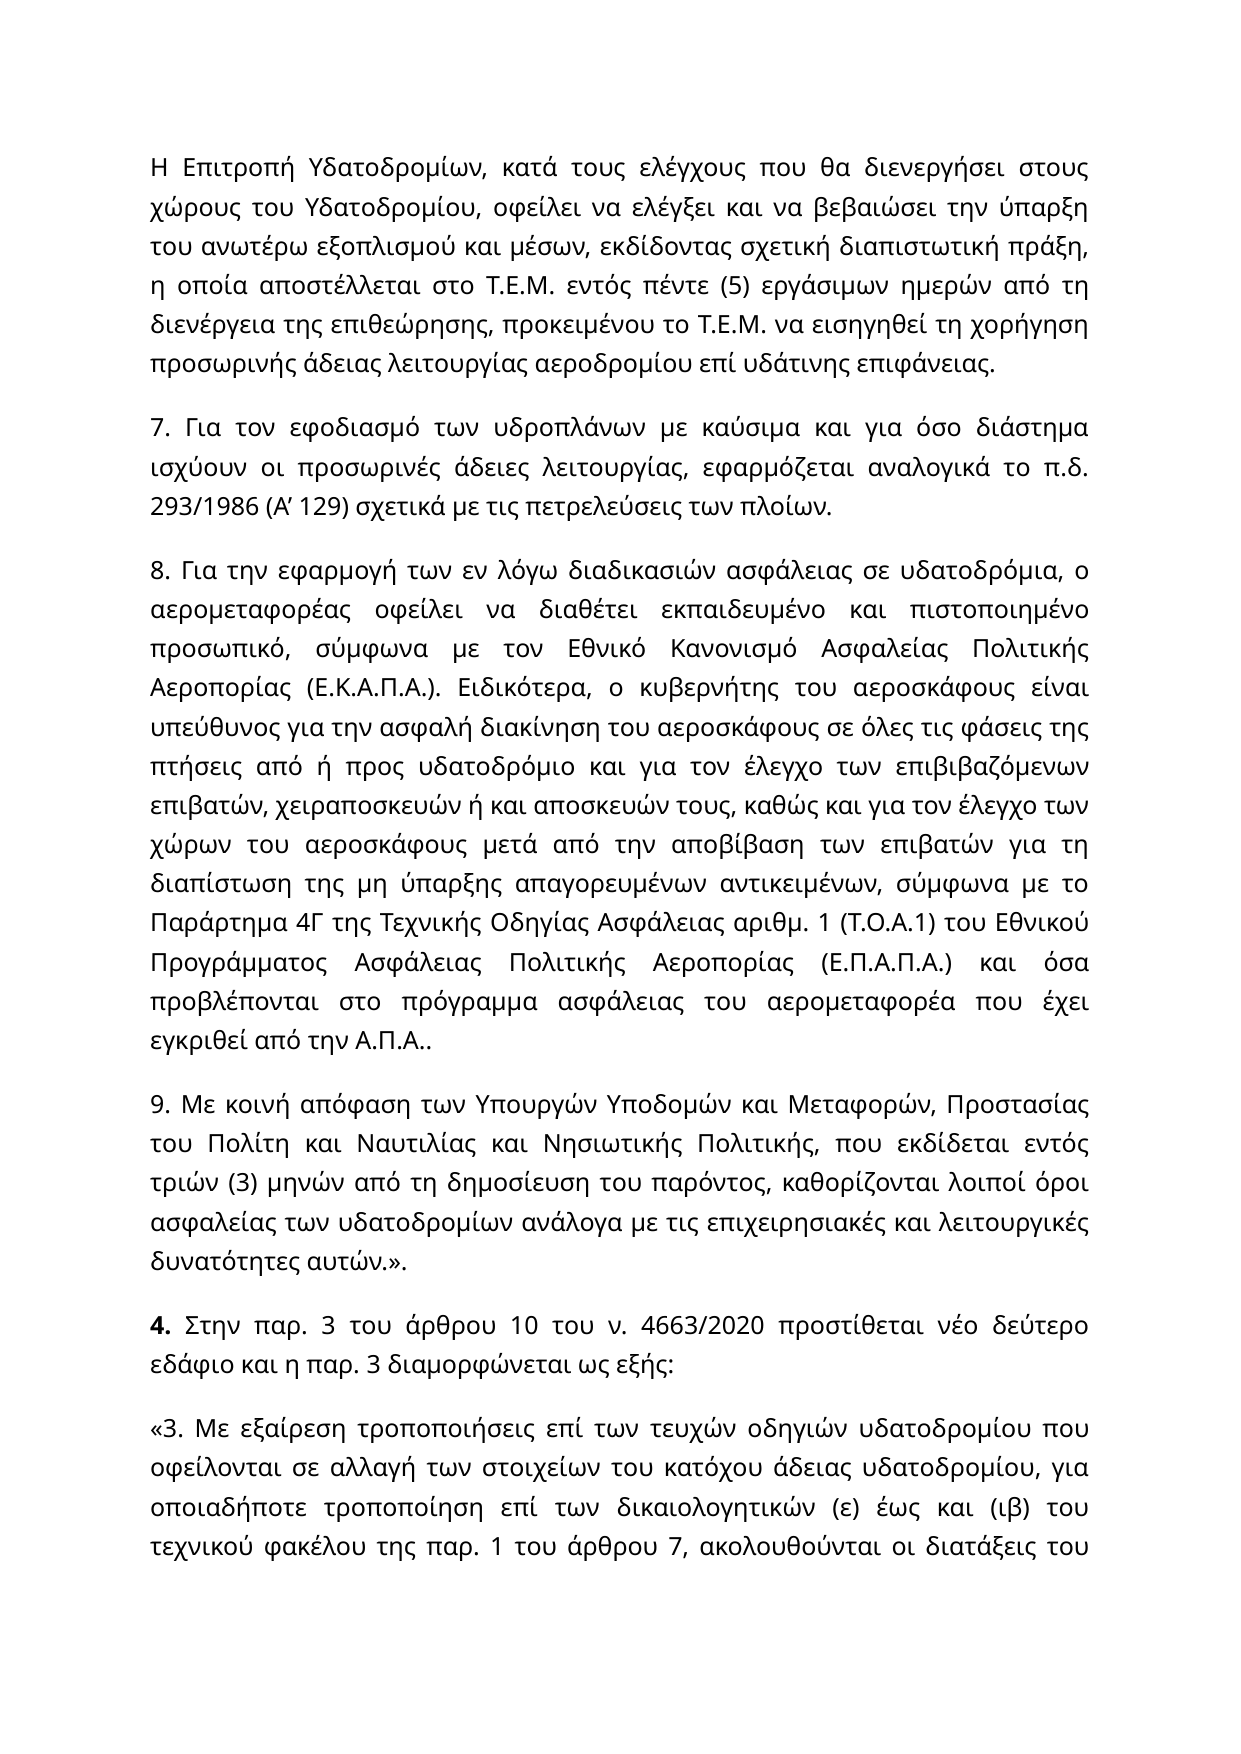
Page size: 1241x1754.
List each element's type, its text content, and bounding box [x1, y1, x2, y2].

text 7. Για τον εφοδιασμό των υδροπλάνων με καύσιμα και για όσο διάστημα ισχύουν οι προσωρινές άδειες λειτουργίας, εφαρμόζεται αναλογικά το π.δ. 293/1986 (Α’ 129) σχετικά με τις πετρελεύσεις των πλοίων. [150, 410, 1090, 522]
text 4. Στην παρ. 3 του άρθρου 10 του ν. 4663/2020 προστίθεται νέο δεύτερο εδάφιο και η παρ. 3 διαμορφώνεται ως εξής: [150, 1307, 1090, 1381]
text Η Επιτροπή Υδατοδρομίων, κατά τους ελέγχους που θα διενεργήσει στους χώρους του Υδατοδρομίου, οφείλει να ελέγξει και να βεβαιώσει την ύπαρξη του ανωτέρω εξοπλισμού και μέσων, εκδίδοντας σχετική διαπιστωτική πράξη, η οποία αποστέλλεται στο Τ.Ε.Μ. εντός πέντε (5) εργάσιμων ημερών από τη διενέργεια της επιθεώρησης, προκειμένου το Τ.Ε.Μ. να εισηγηθεί τη χορήγηση προσωρινής άδειας λειτουργίας αεροδρομίου επί υδάτινης επιφάνειας. [150, 150, 1090, 380]
text 9. Με κοινή απόφαση των Υπουργών Υποδομών και Μεταφορών, Προστασίας του Πολίτη και Ναυτιλίας και Νησιωτικής Πολιτικής, που εκδίδεται εντός τριών (3) μηνών από τη δημοσίευση του παρόντος, καθορίζονται λοιποί όροι ασφαλείας των υδατοδρομίων ανάλογα με τις επιχειρησιακές και λειτουργικές δυνατότητες αυτών.». [150, 1087, 1090, 1277]
text «3. Με εξαίρεση τροποποιήσεις επί των τευχών οδηγιών υδατοδρομίου που οφείλονται σε αλλαγή των στοιχείων του κατόχου άδειας υδατοδρομίου, για οποιαδήποτε τροποποίηση επί των δικαιολογητικών (ε) έως και (ιβ) του τεχνικού φακέλου της παρ. 1 του άρθρου 7, ακολουθούνται οι διατάξεις του [150, 1411, 1090, 1562]
text 8. Για την εφαρμογή των εν λόγω διαδικασιών ασφάλειας σε υδατοδρόμια, ο αερομεταφορέας οφείλει να διαθέτει εκπαιδευμένο και πιστοποιημένο προσωπικό, σύμφωνα με τον Εθνικό Κανονισμό Ασφαλείας Πολιτικής Αεροπορίας (Ε.Κ.Α.Π.Α.). Ειδικότερα, ο κυβερνήτης του αεροσκάφους είναι υπεύθυνος για την ασφαλή διακίνηση του αεροσκάφους σε όλες τις φάσεις της πτήσεις από ή προς υδατοδρόμιο και για τον έλεγχο των επιβιβαζόμενων επιβατών, χειραποσκευών ή και αποσκευών τους, καθώς και για τον έλεγχο των χώρων του αεροσκάφους μετά από την αποβίβαση των επιβατών για τη διαπίστωση της μη ύπαρξης απαγορευμένων αντικειμένων, σύμφωνα με το Παράρτημα 4Γ της Τεχνικής Οδηγίας Ασφάλειας αριθμ. 1 (Τ.Ο.Α.1) του Εθνικού Προγράμματος Ασφάλειας Πολιτικής Αεροπορίας (Ε.Π.Α.Π.Α.) και όσα προβλέπονται στο πρόγραμμα ασφάλειας του αερομεταφορέα που έχει εγκριθεί από την Α.Π.Α.. [150, 552, 1090, 1057]
